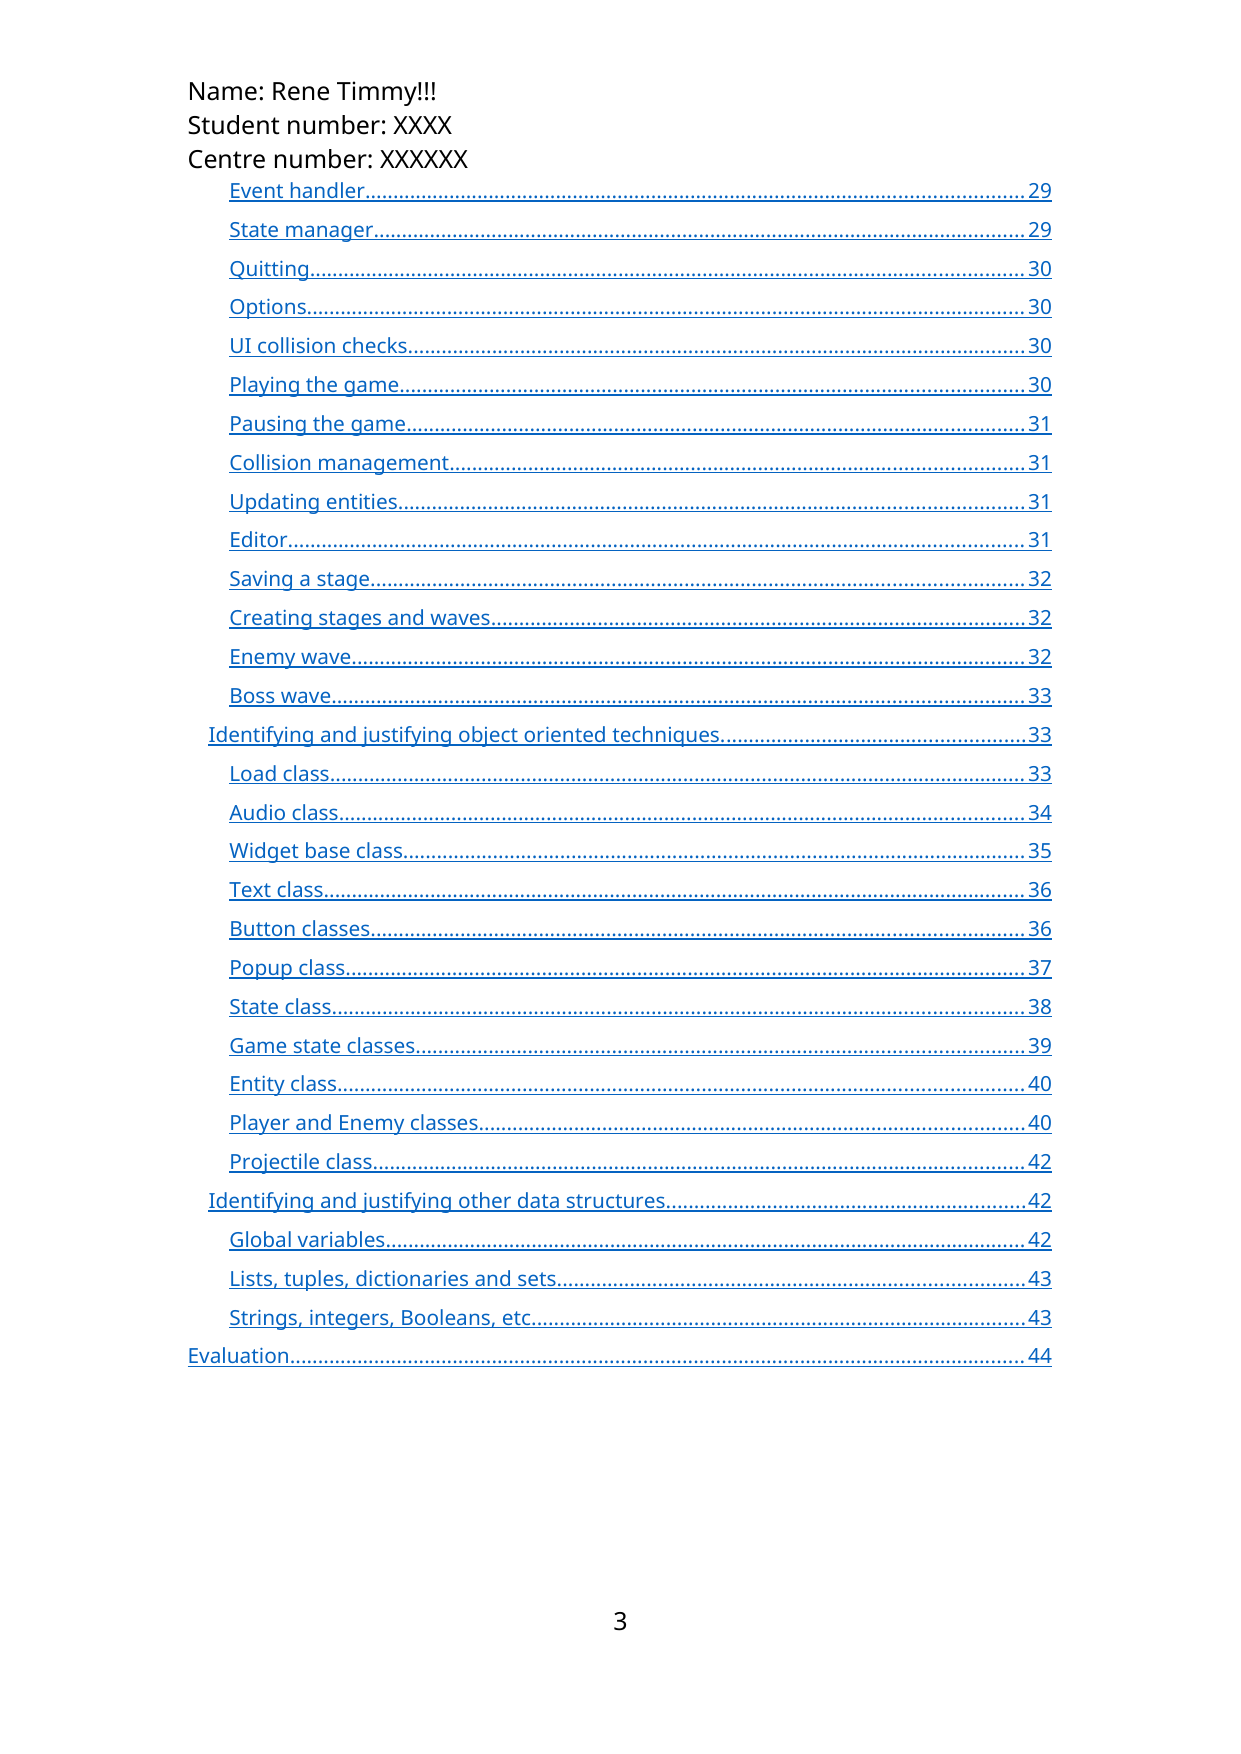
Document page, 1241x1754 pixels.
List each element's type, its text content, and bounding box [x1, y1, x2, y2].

text Identifying and justifying object oriented techniques. 33 [208, 720, 1053, 748]
text State manager 29 [229, 215, 1053, 243]
text Evaluation 44 [187, 1342, 1053, 1370]
text Quitting 30 [229, 254, 1053, 282]
text Saving a stage 32 [229, 564, 1053, 593]
text Updating entities 31 [229, 487, 1053, 515]
text Popup class 37 [229, 953, 1053, 981]
text Text class 36 [229, 875, 1053, 904]
text Player and Enemy classes 40 [229, 1108, 1053, 1137]
text Collision management 31 [229, 448, 1053, 476]
text Strings, integers, Booleans, etc. 43 [229, 1303, 1053, 1331]
text Entity class 40 [229, 1069, 1053, 1098]
text State class 38 [229, 992, 1053, 1020]
text UI collision checks 30 [229, 331, 1053, 360]
text Playing the game 30 [229, 370, 1053, 399]
text Projectile class 42 [229, 1147, 1053, 1176]
text Load class 33 [229, 759, 1053, 787]
text Global variables 42 [229, 1225, 1053, 1253]
text Enemy wave 32 [229, 642, 1053, 671]
text Button classes 36 [229, 914, 1053, 943]
text Options 30 [229, 292, 1053, 321]
text Pausing the game 31 [229, 409, 1053, 437]
text Game state classes 39 [229, 1031, 1053, 1059]
text Lists, tuples, dictionaries and sets. 43 [229, 1264, 1053, 1292]
text Event handler 29 [229, 176, 1053, 204]
text Identifying and justifying other data structures. 42 [208, 1186, 1053, 1214]
text Widget base class 35 [229, 836, 1053, 865]
text Boss wave 33 [229, 681, 1053, 709]
text Editor 31 [229, 526, 1053, 554]
text Creating stages and waves 32 [229, 603, 1053, 632]
text Audio class 34 [229, 798, 1053, 826]
